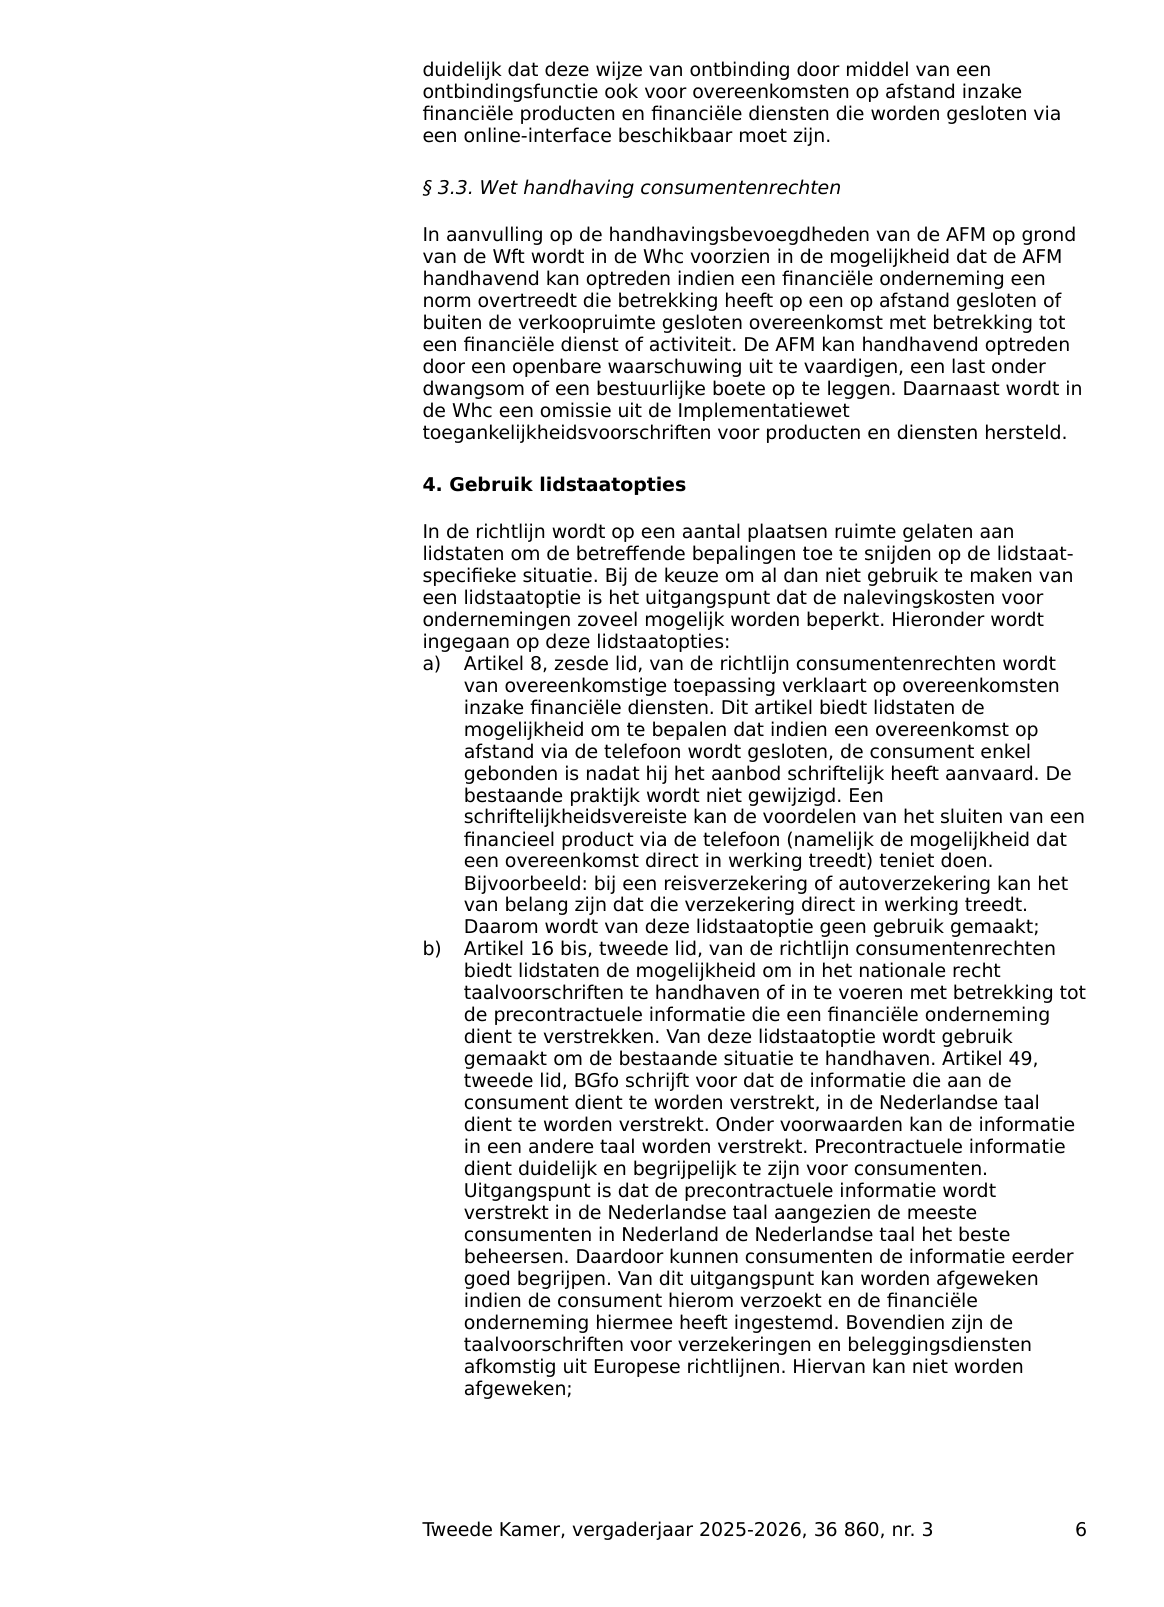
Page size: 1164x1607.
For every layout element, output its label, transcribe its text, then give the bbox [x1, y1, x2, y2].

text duidelijk dat deze wijze van ontbinding door middel van een ontbindingsfunctie ook voor overeenkomsten op afstand inzake financiële producten en financiële diensten die worden gesloten via een online-interface beschikbaar moet zijn. [422, 59, 1087, 147]
subtitle 4. Gebruik lidstaatopties [422, 474, 1087, 496]
text b) Artikel 16 bis, tweede lid, van de richtlijn consumentenrechten biedt lidstaten de mogelijkheid om in het nationale recht taalvoorschriften te handhaven of in te voeren met betrekking tot de precontractuele informatie die een financiële onderneming dient te verstrekken. Van deze lidstaatoptie wordt gebruik gemaakt om de bestaande situatie te handhaven. Artikel 49, tweede lid, BGfo schrijft voor dat de informatie die aan de consument dient te worden verstrekt, in de Nederlandse taal dient te worden verstrekt. Onder voorwaarden kan de informatie in een andere taal worden verstrekt. Precontractuele informatie dient duidelijk en begrijpelijk te zijn voor consumenten. Uitgangspunt is dat de precontractuele informatie wordt verstrekt in de Nederlandse taal aangezien de meeste consumenten in Nederland de Nederlandse taal het beste beheersen. Daardoor kunnen consumenten de informatie eerder goed begrijpen. Van dit uitgangspunt kan worden afgeweken indien de consument hierom verzoekt en de financiële onderneming hiermee heeft ingestemd. Bovendien zijn de taalvoorschriften voor verzekeringen en beleggingsdiensten afkomstig uit Europese richtlijnen. Hiervan kan niet worden afgeweken; [422, 938, 1087, 1400]
text In de richtlijn wordt op een aantal plaatsen ruimte gelaten aan lidstaten om de betreffende bepalingen toe te snijden op de lidstaat-specifieke situatie. Bij de keuze om al dan niet gebruik te maken van een lidstaatoptie is het uitgangspunt dat de nalevingskosten voor ondernemingen zoveel mogelijk worden beperkt. Hieronder wordt ingegaan op deze lidstaatopties: [422, 521, 1087, 653]
text In aanvulling op de handhavingsbevoegdheden van de AFM op grond van de Wft wordt in de Whc voorzien in de mogelijkheid dat de AFM handhavend kan optreden indien een financiële onderneming een norm overtreedt die betrekking heeft op een op afstand gesloten of buiten de verkoopruimte gesloten overeenkomst met betrekking tot een financiële dienst of activiteit. De AFM kan handhavend optreden door een openbare waarschuwing uit te vaardigen, een last onder dwangsom of een bestuurlijke boete op te leggen. Daarnaast wordt in de Whc een omissie uit de Implementatiewet toegankelijkheidsvoorschriften voor producten en diensten hersteld. [422, 224, 1087, 444]
text a) Artikel 8, zesde lid, van de richtlijn consumentenrechten wordt van overeenkomstige toepassing verklaart op overeenkomsten inzake financiële diensten. Dit artikel biedt lidstaten de mogelijkheid om te bepalen dat indien een overeenkomst op afstand via de telefoon wordt gesloten, de consument enkel gebonden is nadat hij het aanbod schriftelijk heeft aanvaard. De bestaande praktijk wordt niet gewijzigd. Een schriftelijkheidsvereiste kan de voordelen van het sluiten van een financieel product via de telefoon (namelijk de mogelijkheid dat een overeenkomst direct in werking treedt) teniet doen. Bijvoorbeeld: bij een reisverzekering of autoverzekering kan het van belang zijn dat die verzekering direct in werking treedt. Daarom wordt van deze lidstaatoptie geen gebruik gemaakt; [422, 653, 1087, 938]
subtitle § 3.3. Wet handhaving consumentenrechten [422, 177, 1087, 199]
